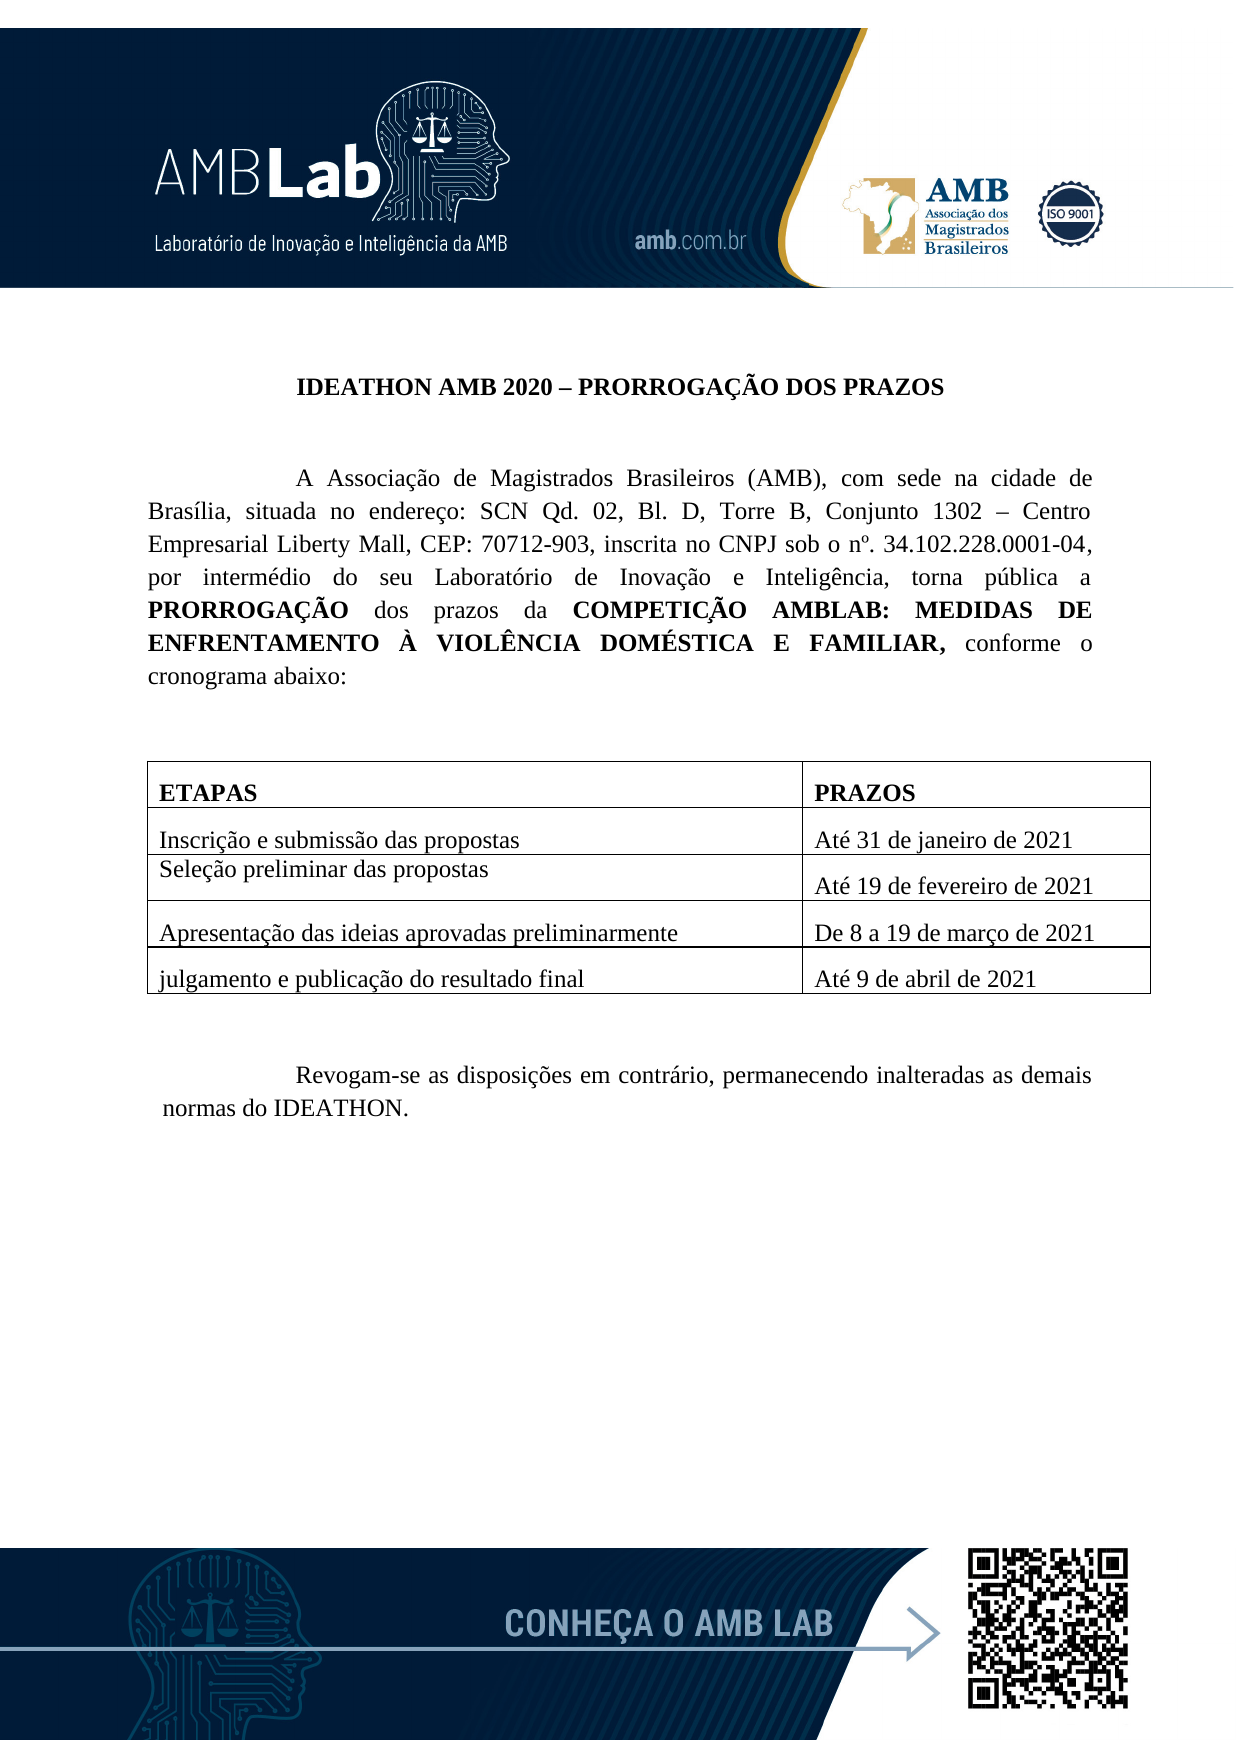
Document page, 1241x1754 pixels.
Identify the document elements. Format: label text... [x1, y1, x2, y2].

table_cell De 8 a 19 de março de 2021 [803, 901, 1150, 946]
table_cell Até 31 de janeiro de 2021 [803, 808, 1150, 853]
text A Associação de Magistrados Brasileiros (AMB), com sede na cidade de Brasília, situada no endereço: SCN Qd. 02, Bl. D, Torre B, Conjunto 1302 – Centro Empresarial Liberty Mall, CEP: 70712-903, inscrita no CNPJ sob o nº. 34.102.228.0001-04, por intermédio do seu Laboratório de Inovação e Inteligência, torna pública a PRORROGAÇÃO dos prazos da COMPETIÇÃO AMBLAB: MEDIDAS DE ENFRENTAMENTO À VIOLÊNCIA DOMÉSTICA E FAMILIAR, conforme o cronograma abaixo: [148, 463, 1093, 690]
table_cell Até 9 de abril de 2021 [803, 948, 1150, 993]
table_cell Seleção preliminar das propostas [148, 855, 802, 900]
picture [160, 1721, 165, 1740]
table_cell Até 19 de fevereiro de 2021 [803, 855, 1150, 900]
picture [0, 1548, 1236, 1740]
text Revogam-se as disposições em contrário, permanecendo inalteradas as demais normas do IDEATHON. [162, 1060, 1093, 1122]
table_header ETAPAS [148, 762, 802, 807]
table_cell Inscrição e submissão das propostas [148, 808, 802, 853]
table_cell Apresentação das ideias aprovadas preliminarmente [148, 901, 802, 946]
text IDEATHON AMB 2020 – PRORROGAÇÃO DOS PRAZOS [148, 372, 1093, 401]
table_cell julgamento e publicação do resultado final [148, 948, 802, 993]
table_header PRAZOS [803, 762, 1150, 807]
picture [0, 28, 1234, 288]
